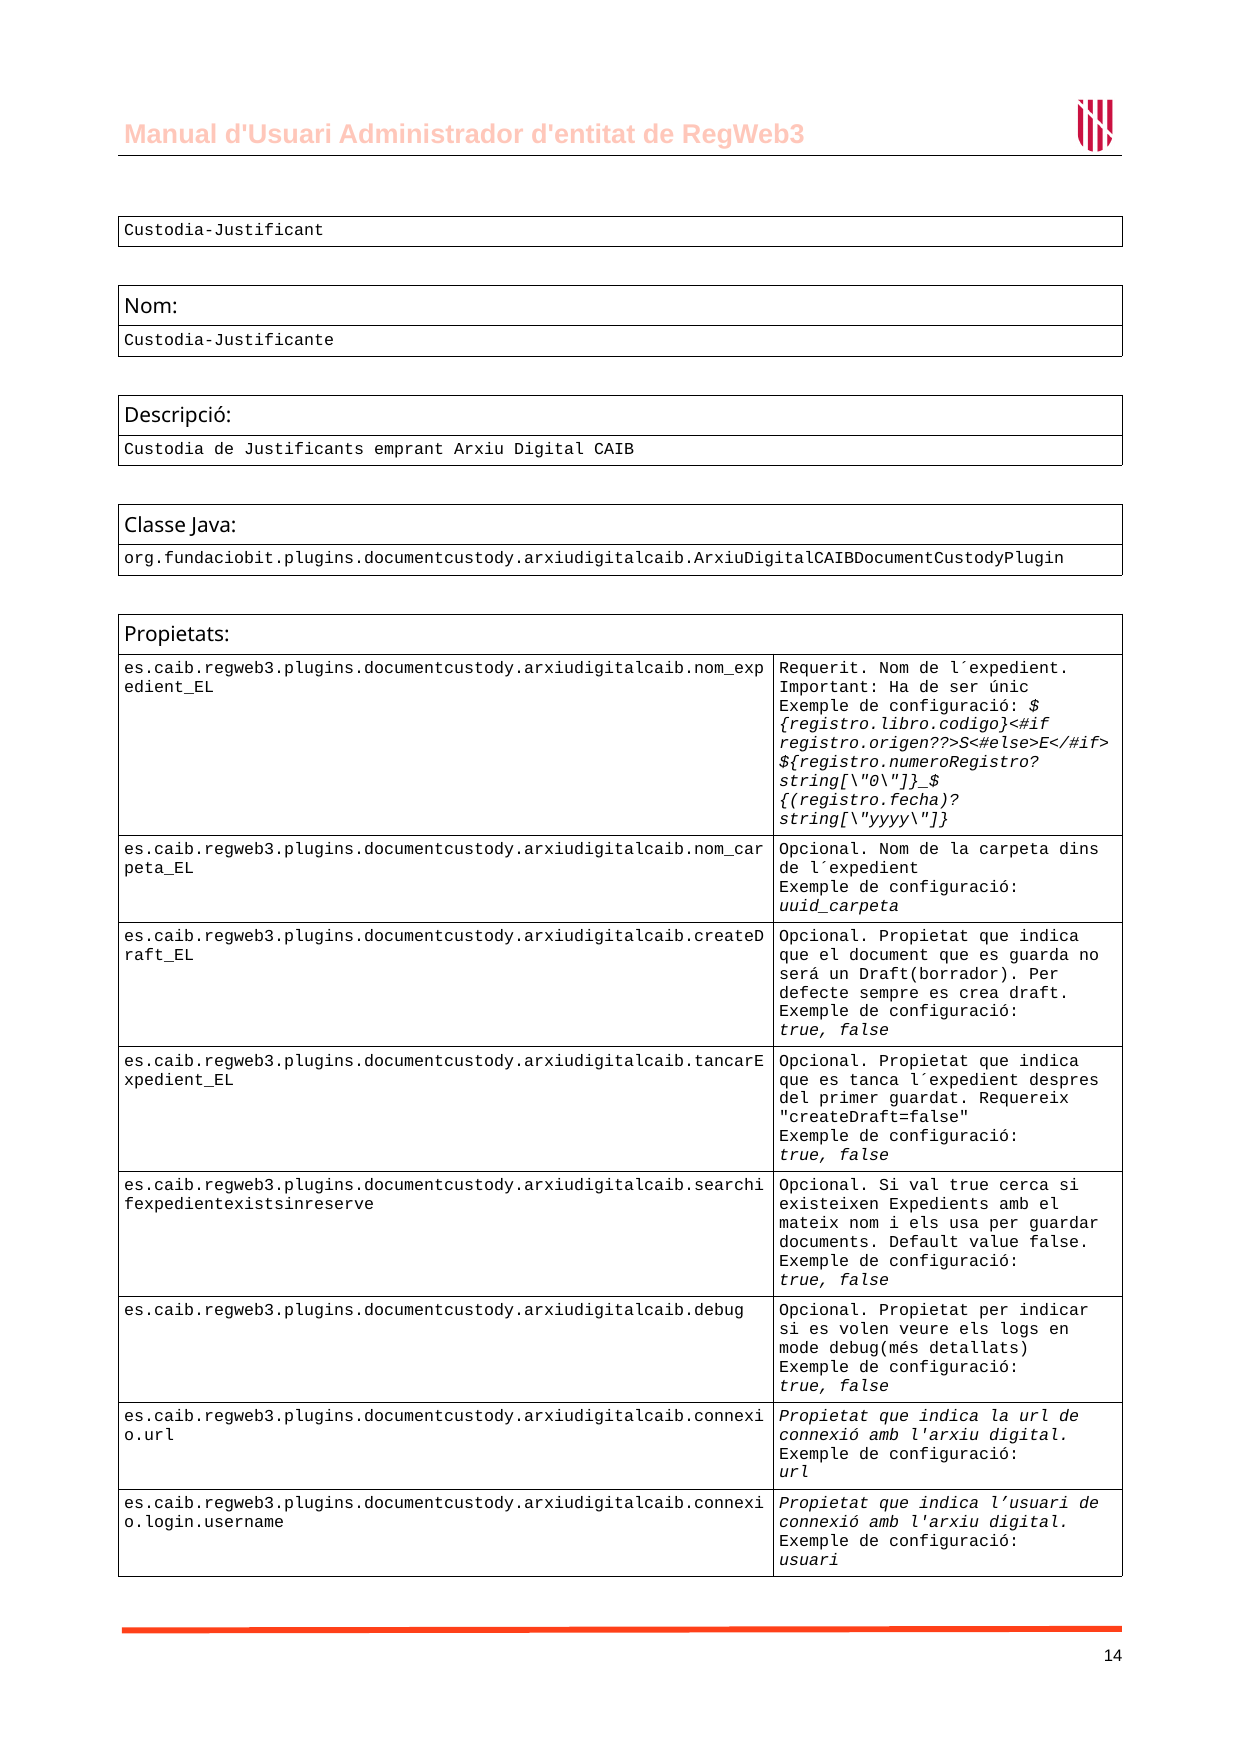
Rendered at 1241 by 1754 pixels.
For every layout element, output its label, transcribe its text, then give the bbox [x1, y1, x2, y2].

table_cell Opcional. Propietat que indica que el document que es guarda no será un Draft(borrador). Per defecte sempre es crea draft. Exemple de configuració: true, false [774, 923, 1122, 1046]
table_cell Propietat que indica la url de connexió amb l'arxiu digital. Exemple de configuració: url [774, 1403, 1122, 1489]
table_cell Custodia-Justificant [119, 217, 1122, 246]
table_cell Custodia-Justificante [119, 326, 1122, 356]
table_cell Custodia de Justificants emprant Arxiu Digital CAIB [119, 436, 1122, 465]
table_cell es.caib.regweb3.plugins.documentcustody.arxiudigitalcaib.connexio.login.username [119, 1490, 773, 1576]
table_cell es.caib.regweb3.plugins.documentcustody.arxiudigitalcaib.searchifexpedientexistsinreserve [119, 1172, 773, 1296]
table_cell Requerit. Nom de l´expedient. Important: Ha de ser únic Exemple de configuració: ${registro.libro.codigo}<#if registro.origen??>S<#else>E</#if>${registro.numeroRegistro?string[\"0\"]}_${(registro.fecha)?string[\"yyyy\"]} [774, 655, 1122, 835]
table_cell es.caib.regweb3.plugins.documentcustody.arxiudigitalcaib.nom_expedient_EL [119, 655, 773, 835]
table_cell es.caib.regweb3.plugins.documentcustody.arxiudigitalcaib.debug [119, 1297, 773, 1402]
table_header Propietats: [119, 615, 1122, 653]
table_cell es.caib.regweb3.plugins.documentcustody.arxiudigitalcaib.tancarExpedient_EL [119, 1047, 773, 1171]
table_header Classe Java: [119, 505, 1122, 544]
table_cell Opcional. Propietat que indica que es tanca l´expedient despres del primer guardat. Requereix "createDraft=false" Exemple de configuració: true, false [774, 1047, 1122, 1171]
table_cell Propietat que indica l’usuari de connexió amb l'arxiu digital. Exemple de configuració: usuari [774, 1490, 1122, 1576]
picture [1075, 97, 1115, 153]
table_cell Opcional. Propietat per indicar si es volen veure els logs en mode debug(més detallats) Exemple de configuració: true, false [774, 1297, 1122, 1402]
table_cell es.caib.regweb3.plugins.documentcustody.arxiudigitalcaib.connexio.url [119, 1403, 773, 1489]
table_cell es.caib.regweb3.plugins.documentcustody.arxiudigitalcaib.nom_carpeta_EL [119, 836, 773, 922]
table_header Nom: [119, 286, 1122, 325]
table_cell es.caib.regweb3.plugins.documentcustody.arxiudigitalcaib.createDraft_EL [119, 923, 773, 1046]
table_header Descripció: [119, 396, 1122, 435]
table_cell org.fundaciobit.plugins.documentcustody.arxiudigitalcaib.ArxiuDigitalCAIBDocumentCustodyPlugin [119, 545, 1122, 574]
table_cell Opcional. Si val true cerca si existeixen Expedients amb el mateix nom i els usa per guardar documents. Default value false. Exemple de configuració: true, false [774, 1172, 1122, 1296]
table_cell Opcional. Nom de la carpeta dins de l´expedient Exemple de configuració: uuid_carpeta [774, 836, 1122, 922]
